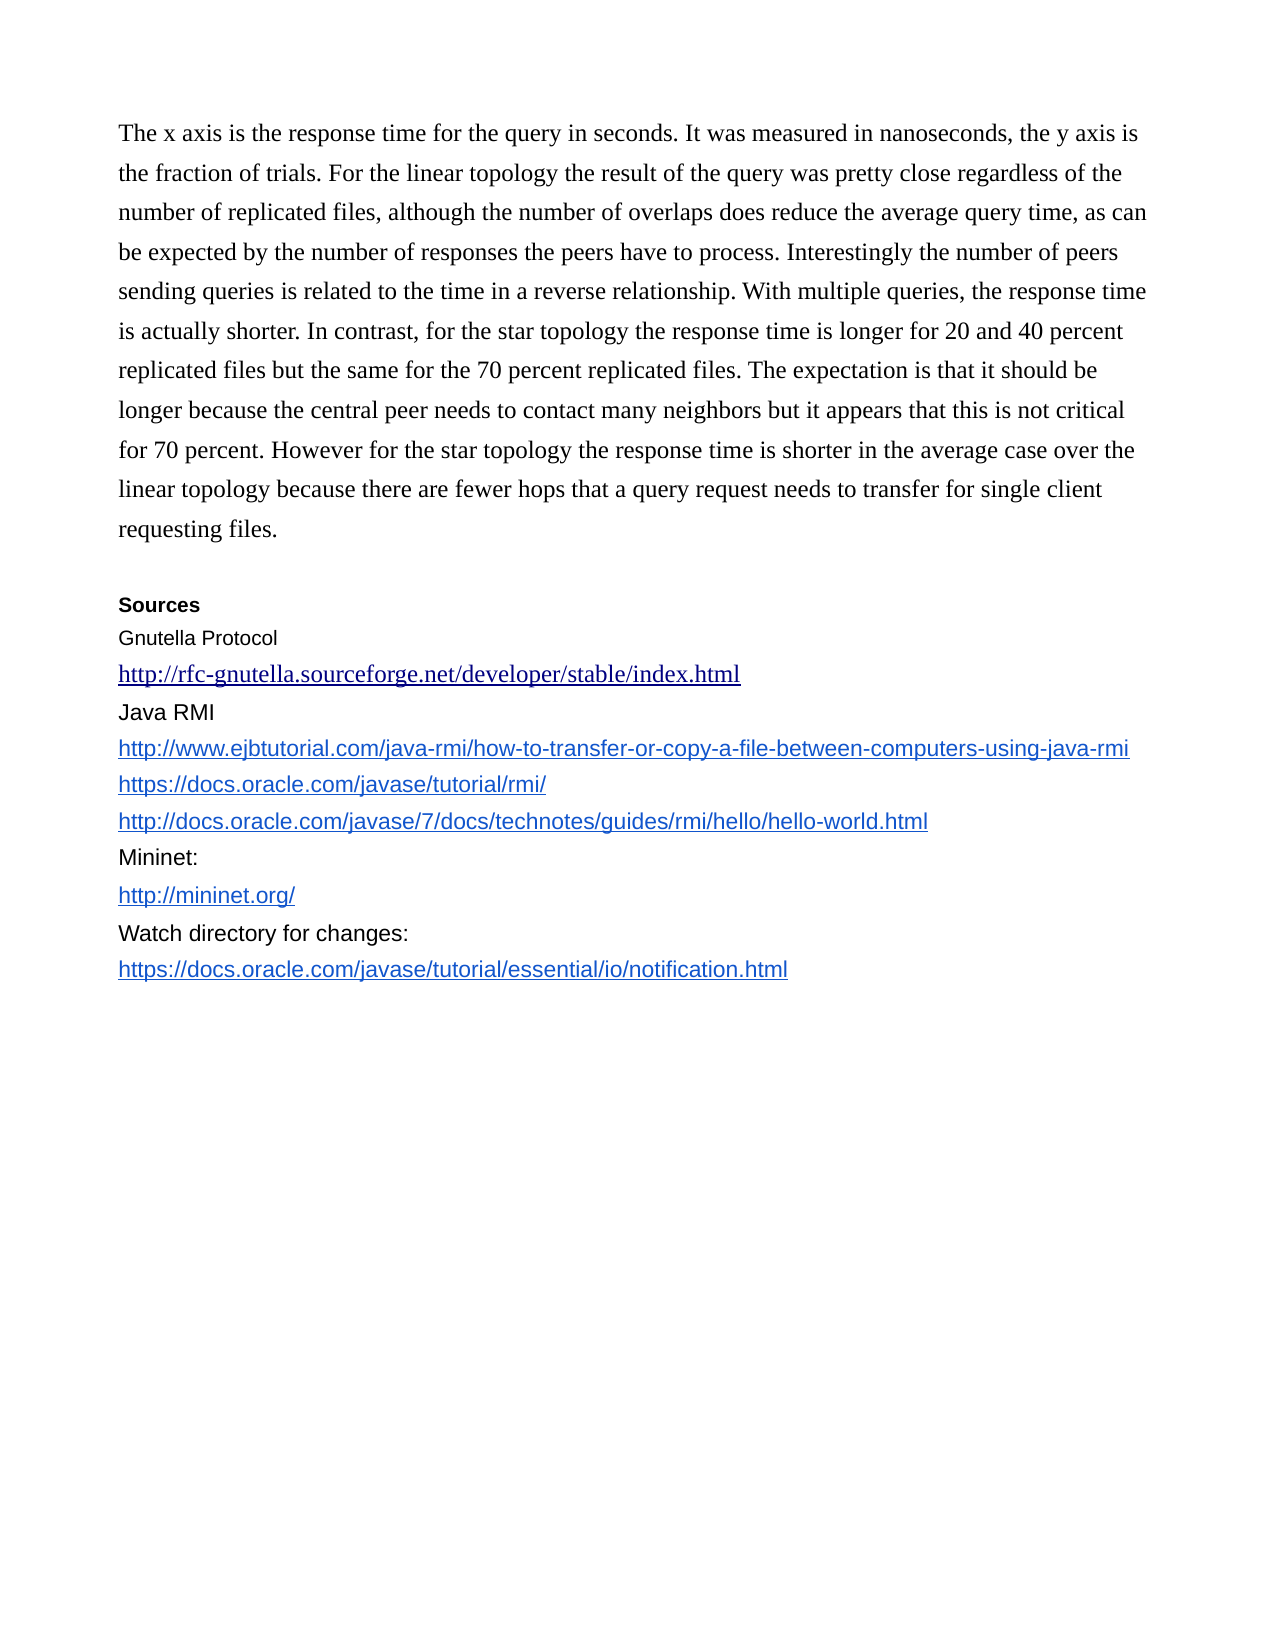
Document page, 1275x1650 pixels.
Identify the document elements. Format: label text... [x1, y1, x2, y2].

text Gnutella Protocol [118, 626, 1157, 650]
text http://docs.oracle.com/javase/7/docs/technotes/guides/rmi/hello/hello-world.html [118, 808, 1157, 834]
text http://rfc-gnutella.sourceforge.net/developer/stable/index.html [118, 659, 1157, 688]
text http://www.ejbtutorial.com/java-rmi/how-to-transfer-or-copy-a-file-between-computers-using-java-rmi [118, 735, 1157, 761]
text The x axis is the response time for the query in seconds. It was measured in nanoseconds, the y axis is the fraction of trials. For the linear topology the result of the query was pretty close regardless of the number of replicated files, although the number of overlaps does reduce the average query time, as can be expected by the number of responses the peers have to process. Interestingly the number of peers sending queries is related to the time in a reverse relationship. With multiple queries, the response time is actually shorter. In contrast, for the star topology the response time is longer for 20 and 40 percent replicated files but the same for the 70 percent replicated files. The expectation is that it should be longer because the central peer needs to contact many neighbors but it appears that this is not critical for 70 percent. However for the star topology the response time is shorter in the average case over the linear topology because there are fewer hops that a query request needs to transfer for single client requesting files. [118, 118, 1157, 543]
text Mininet: [118, 844, 1157, 871]
text Watch directory for changes: [118, 920, 1157, 946]
text https://docs.oracle.com/javase/tutorial/rmi/ [118, 771, 1157, 798]
text Sources [118, 593, 1157, 617]
text https://docs.oracle.com/javase/tutorial/essential/io/notification.html [118, 956, 1157, 983]
text Java RMI [118, 699, 1157, 725]
text http://mininet.org/ [118, 881, 1157, 909]
